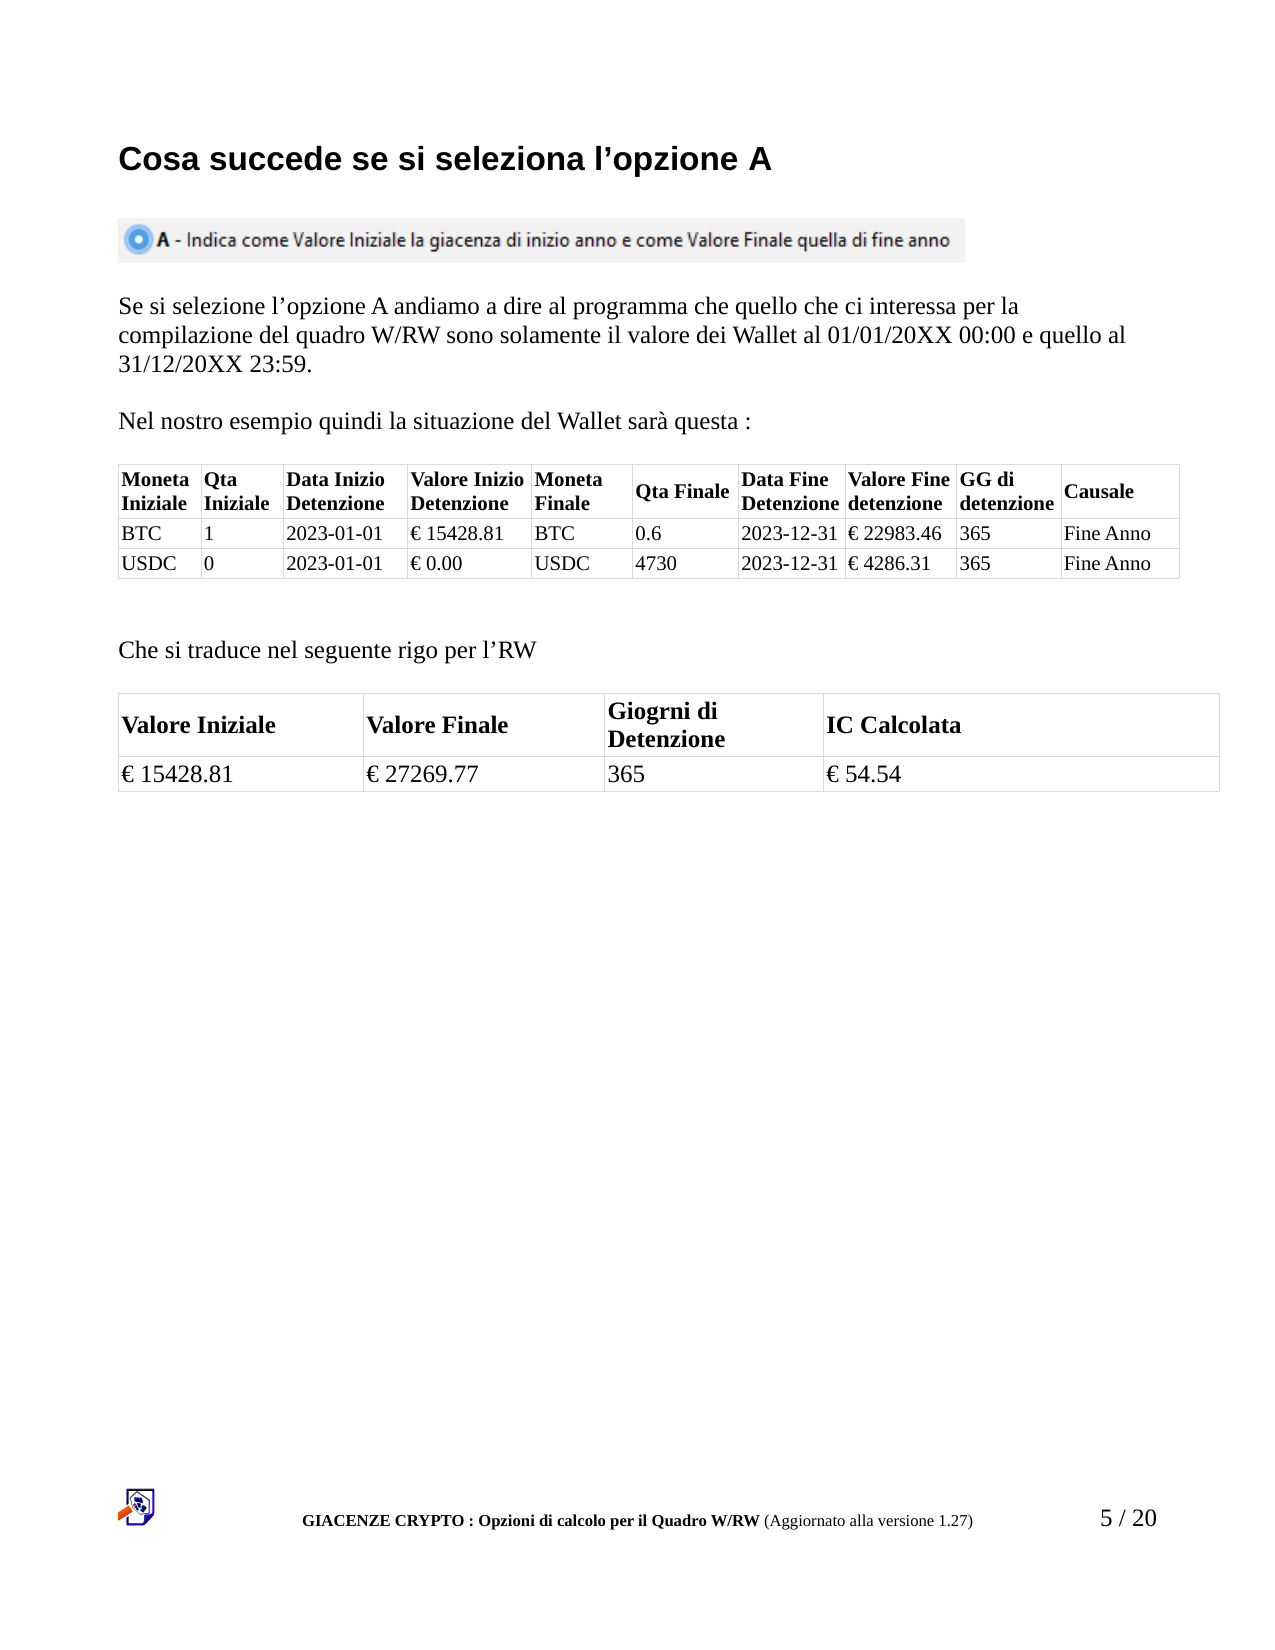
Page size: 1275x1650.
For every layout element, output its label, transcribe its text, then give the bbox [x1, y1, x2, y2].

table_header Valore Iniziale [119, 694, 363, 756]
table_header Data Fine Detenzione [739, 465, 845, 518]
table_cell USDC [119, 549, 201, 578]
table_header Qta Iniziale [202, 465, 283, 518]
table_cell 2023-12-31 [739, 549, 845, 578]
text Che si traduce nel seguente rigo per l’RW [118, 635, 1157, 664]
table_cell 2023-01-01 [284, 519, 407, 548]
table_cell 0.6 [633, 519, 738, 548]
table_cell 365 [957, 519, 1061, 548]
text Nel nostro esempio quindi la situazione del Wallet sarà questa : [118, 406, 1157, 435]
table_cell € 0.00 [408, 549, 531, 578]
table_header Valore Inizio Detenzione [408, 465, 531, 518]
table_header Valore Finale [364, 694, 604, 756]
table_cell Fine Anno [1062, 549, 1179, 578]
table_cell € 15428.81 [408, 519, 531, 548]
subtitle Cosa succede se si seleziona l’opzione A [118, 139, 1157, 177]
picture [118, 218, 965, 263]
table_cell € 15428.81 [119, 757, 363, 791]
table_cell BTC [532, 519, 632, 548]
table_cell € 4286.31 [846, 549, 956, 578]
table_header Data Inizio Detenzione [284, 465, 407, 518]
table_cell 0 [202, 549, 283, 578]
table_header Qta Finale [633, 465, 738, 518]
table_cell 2023-01-01 [284, 549, 407, 578]
table_cell 4730 [633, 549, 738, 578]
table_cell Fine Anno [1062, 519, 1179, 548]
table_cell € 54.54 [824, 757, 1219, 791]
table_header Moneta Finale [532, 465, 632, 518]
table_cell 2023-12-31 [739, 519, 845, 548]
table_header Valore Fine detenzione [846, 465, 956, 518]
table_header Causale [1062, 465, 1179, 518]
table_header IC Calcolata [824, 694, 1219, 756]
table_cell BTC [119, 519, 201, 548]
table_cell € 27269.77 [364, 757, 604, 791]
table_cell 365 [957, 549, 1061, 578]
table_header Giogrni di Detenzione [605, 694, 823, 756]
table_header GG di detenzione [957, 465, 1061, 518]
table_cell 1 [202, 519, 283, 548]
table_cell € 22983.46 [846, 519, 956, 548]
picture [118, 1488, 155, 1526]
table_cell USDC [532, 549, 632, 578]
table_header Moneta Iniziale [119, 465, 201, 518]
table_cell 365 [605, 757, 823, 791]
text Se si selezione l’opzione A andiamo a dire al programma che quello che ci interessa per la compilazione del quadro W/RW sono solamente il valore dei Wallet al 01/01/20XX 00:00 e quello al 31/12/20XX 23:59. [118, 291, 1157, 377]
